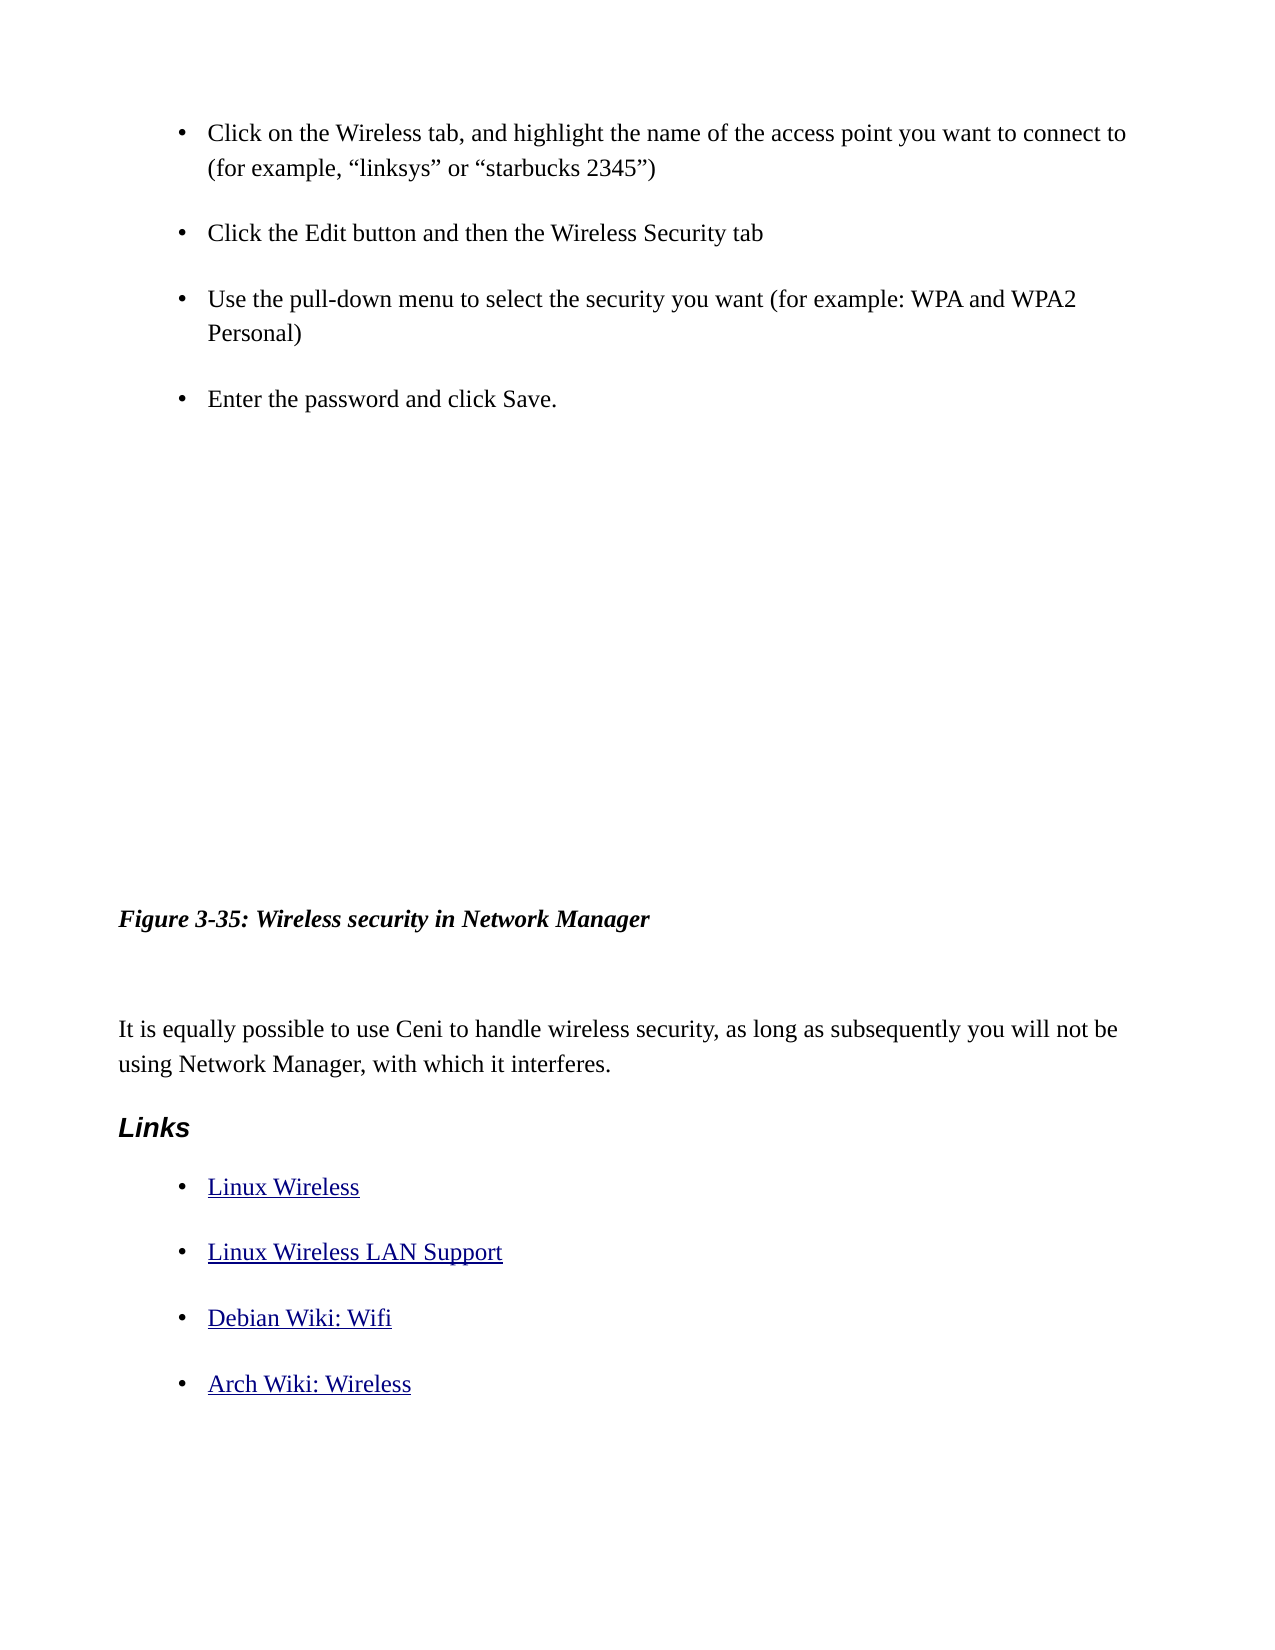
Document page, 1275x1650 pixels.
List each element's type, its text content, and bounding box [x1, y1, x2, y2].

list Debian Wiki: Wifi [178, 1303, 1141, 1332]
subtitle Links [118, 1112, 1157, 1143]
list Arch Wiki: Wireless [178, 1369, 1141, 1397]
list Enter the password and click Save. [178, 384, 1141, 413]
list Click on the Wireless tab, and highlight the name of the access point you want to connect to (for example, “linksys” or “starbucks 2345”) [178, 118, 1141, 181]
list Click the Edit button and then the Wireless Security tab [178, 218, 1141, 247]
list Linux Wireless LAN Support [178, 1237, 1141, 1266]
text Figure 3-35: Wireless security in Network Manager [118, 904, 1157, 933]
list Linux Wireless [178, 1172, 1141, 1200]
list Use the pull-down menu to select the security you want (for example: WPA and WPA2 Personal) [178, 284, 1141, 347]
text It is equally possible to use Ceni to handle wireless security, as long as subsequently you will not be using Network Manager, with which it interferes. [118, 1014, 1157, 1078]
